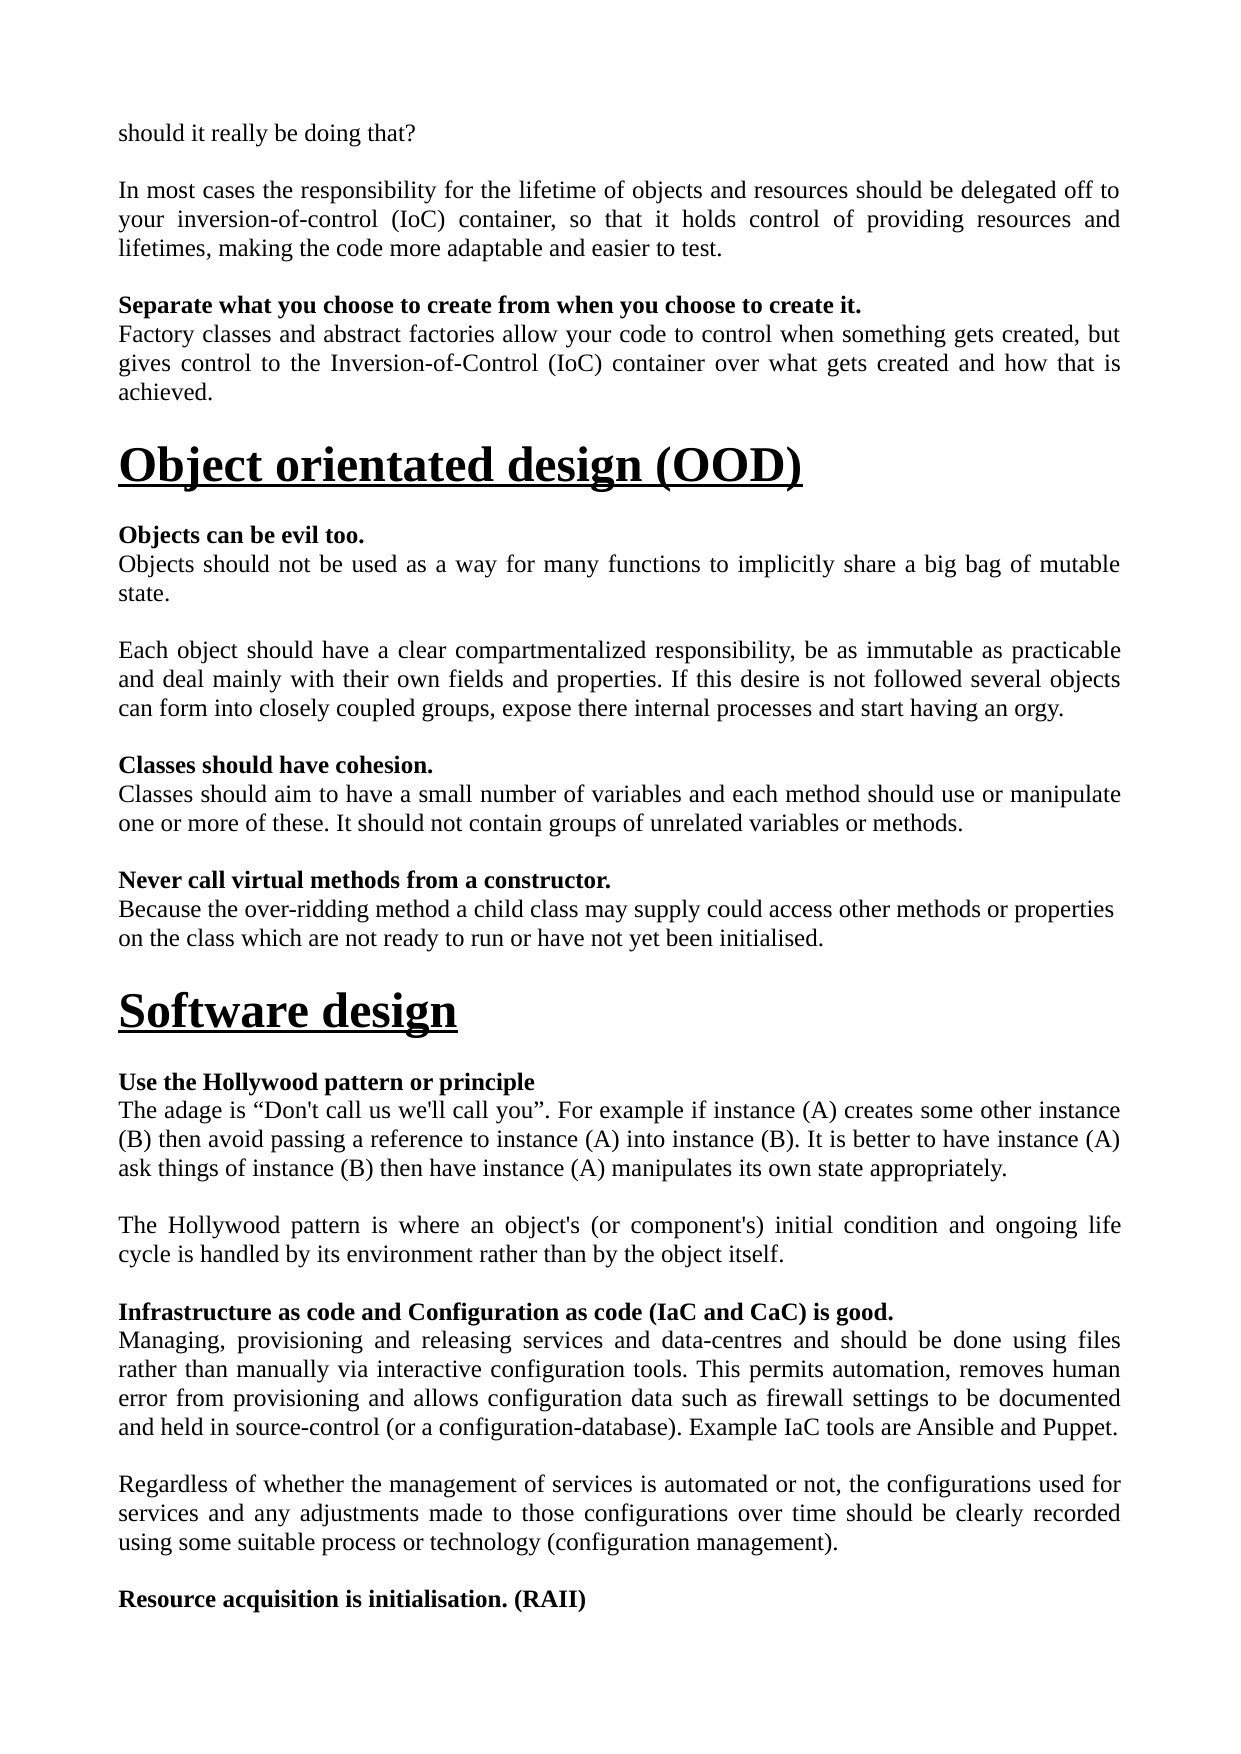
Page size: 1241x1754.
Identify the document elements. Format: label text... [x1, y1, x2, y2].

text Object orientated design (OOD) [118, 434, 1122, 492]
text Regardless of whether the management of services is automated or not, the configurations used for services and any adjustments made to those configurations over time should be clearly recorded using some suitable process or technology (configuration management). [118, 1469, 1122, 1556]
text Objects should not be used as a way for many functions to implicitly share a big bag of mutable state. [118, 549, 1122, 607]
text should it really be doing that? [118, 118, 1122, 147]
text Classes should aim to have a small number of variables and each method should use or manipulate one or more of these. It should not contain groups of unrelated variables or methods. [118, 779, 1122, 837]
text Infrastructure as code and Configuration as code (IaC and CaC) is good. [118, 1297, 1122, 1326]
text Objects can be evil too. [118, 521, 1122, 549]
text Factory classes and abstract factories allow your code to control when something gets created, but gives control to the Inversion-of-Control (IoC) container over what gets created and how that is achieved. [118, 319, 1122, 406]
text Resource acquisition is initialisation. (RAII) [118, 1584, 1122, 1613]
text In most cases the responsibility for the lifetime of objects and resources should be delegated off to your inversion-of-control (IoC) container, so that it holds control of providing resources and lifetimes, making the code more adaptable and easier to test. [118, 176, 1122, 262]
text Separate what you choose to create from when you choose to create it. [118, 291, 1122, 319]
text Never call virtual methods from a constructor. [118, 866, 1122, 894]
text Each object should have a clear compartmentalized responsibility, be as immutable as practicable and deal mainly with their own fields and properties. If this desire is not followed several objects can form into closely coupled groups, expose there internal processes and start having an orgy. [118, 636, 1122, 722]
text The Hollywood pattern is where an object's (or component's) initial condition and ongoing life cycle is handled by its environment rather than by the object itself. [118, 1211, 1122, 1268]
text Because the over-ridding method a child class may supply could access other methods or properties on the class which are not ready to run or have not yet been initialised. [118, 894, 1122, 952]
text Classes should have cohesion. [118, 751, 1122, 779]
text Use the Hollywood pattern or principle [118, 1067, 1122, 1096]
text The adage is “Don't call us we'll call you”. For example if instance (A) creates some other instance (B) then avoid passing a reference to instance (A) into instance (B). It is better to have instance (A) ask things of instance (B) then have instance (A) manipulates its own state appropriately. [118, 1096, 1122, 1182]
text Software design [118, 981, 1122, 1038]
text Managing, provisioning and releasing services and data-centres and should be done using files rather than manually via interactive configuration tools. This permits automation, removes human error from provisioning and allows configuration data such as firewall settings to be documented and held in source-control (or a configuration-database). Example IaC tools are Ansible and Puppet. [118, 1326, 1122, 1441]
